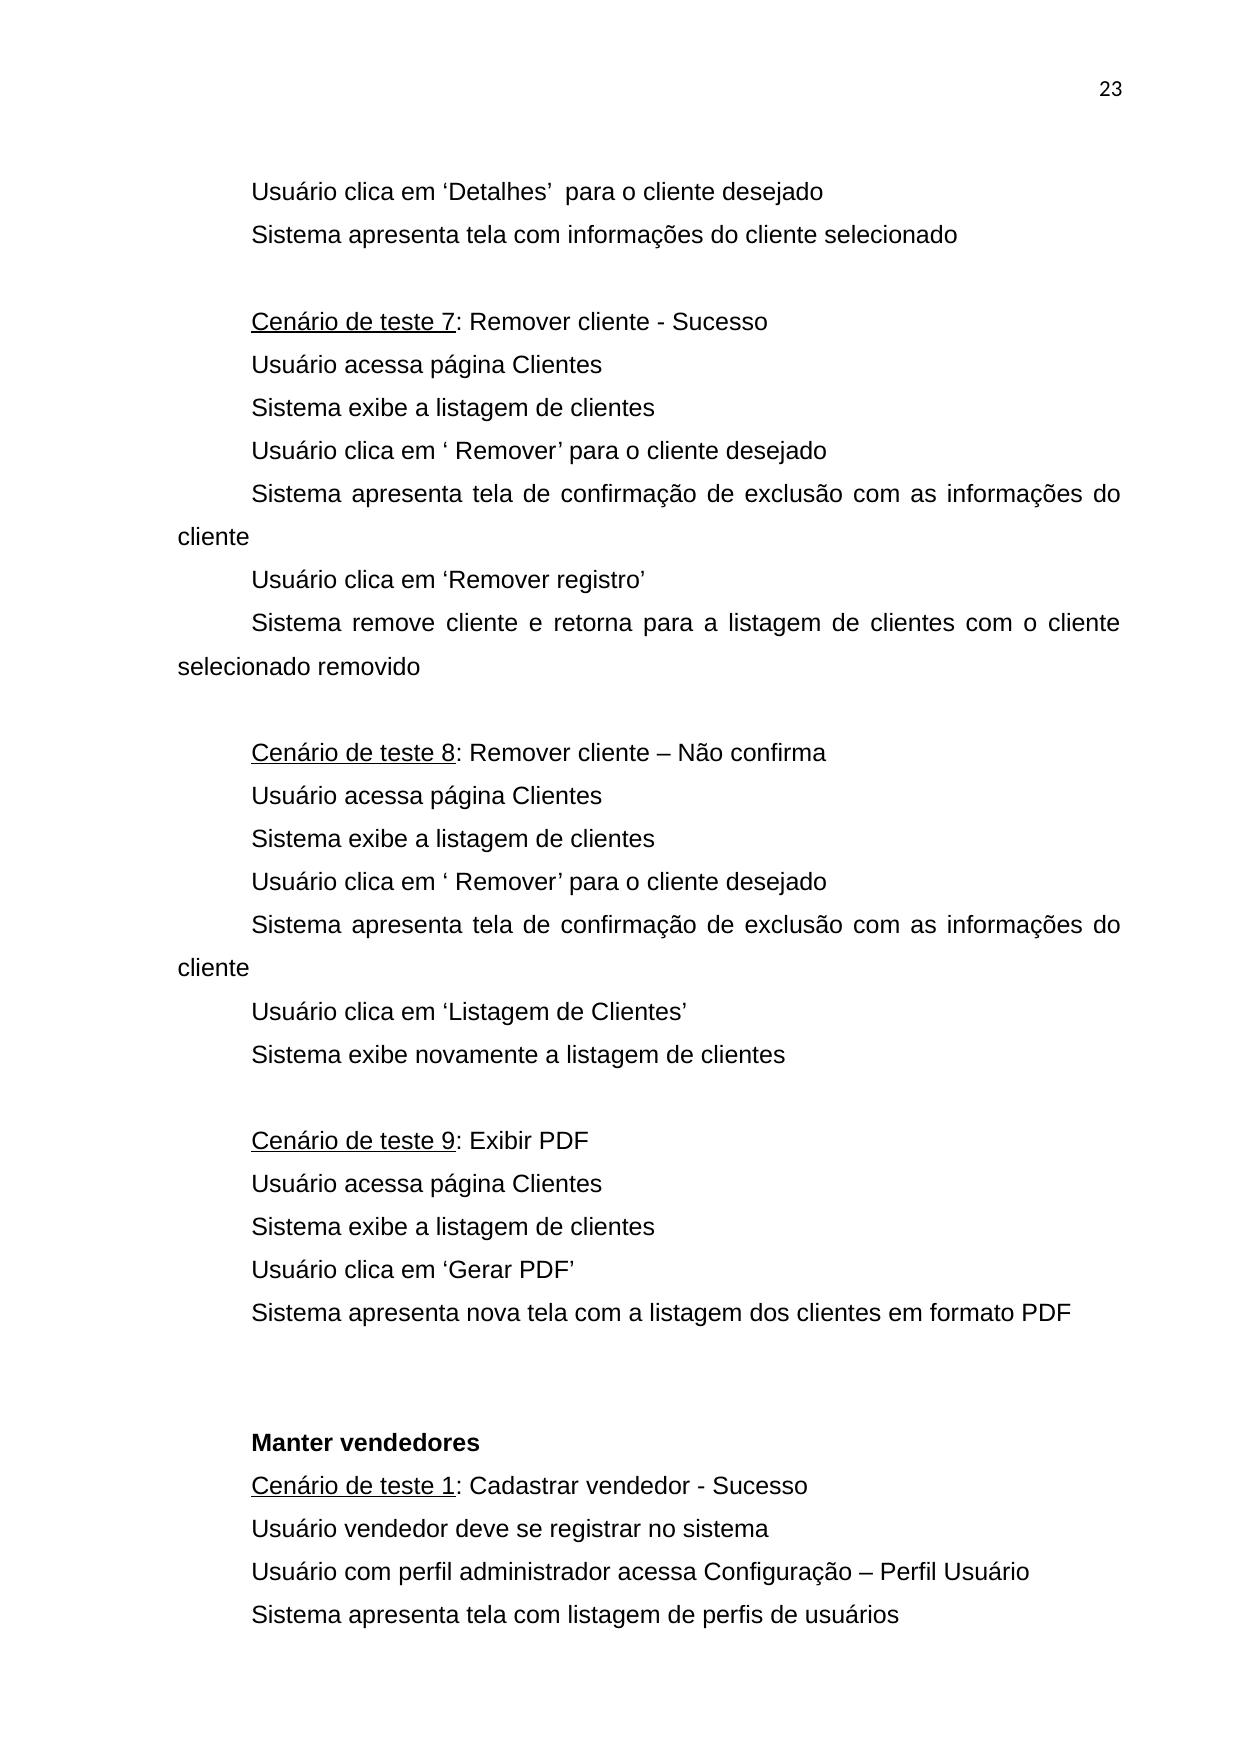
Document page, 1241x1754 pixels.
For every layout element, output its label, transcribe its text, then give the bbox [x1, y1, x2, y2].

text Cenário de teste 8: Remover cliente – Não confirma [177, 738, 1122, 767]
text Sistema apresenta tela de confirmação de exclusão com as informações do cliente [177, 910, 1122, 982]
text Sistema exibe a listagem de clientes [177, 393, 1122, 422]
text Usuário acessa página Clientes [177, 350, 1122, 378]
text Cenário de teste 7: Remover cliente - Sucesso [177, 307, 1122, 335]
text Sistema apresenta tela de confirmação de exclusão com as informações do cliente [177, 479, 1122, 551]
text Usuário acessa página Clientes [177, 1169, 1122, 1198]
text Sistema apresenta nova tela com a listagem dos clientes em formato PDF [177, 1298, 1122, 1327]
text Sistema apresenta tela com listagem de perfis de usuários [177, 1600, 1122, 1629]
text Sistema exibe novamente a listagem de clientes [177, 1040, 1122, 1068]
text Sistema apresenta tela com informações do cliente selecionado [177, 220, 1122, 249]
text Usuário clica em ‘ Remover’ para o cliente desejado [177, 867, 1122, 896]
text Usuário clica em ‘Listagem de Clientes’ [177, 997, 1122, 1025]
text Sistema exibe a listagem de clientes [177, 824, 1122, 853]
text Usuário clica em ‘Remover registro’ [177, 565, 1122, 594]
text Cenário de teste 1: Cadastrar vendedor - Sucesso [177, 1471, 1122, 1500]
text Usuário com perfil administrador acessa Configuração – Perfil Usuário [177, 1557, 1122, 1586]
text Cenário de teste 9: Exibir PDF [177, 1126, 1122, 1155]
text Usuário clica em ‘Detalhes’ para o cliente desejado [177, 177, 1122, 206]
text Usuário clica em ‘ Remover’ para o cliente desejado [177, 436, 1122, 465]
text Sistema remove cliente e retorna para a listagem de clientes com o cliente selecionado removido [177, 608, 1122, 680]
text Sistema exibe a listagem de clientes [177, 1212, 1122, 1241]
text Usuário vendedor deve se registrar no sistema [177, 1514, 1122, 1543]
text Usuário acessa página Clientes [177, 781, 1122, 810]
text Usuário clica em ‘Gerar PDF’ [177, 1255, 1122, 1284]
text Manter vendedores [177, 1428, 1122, 1457]
